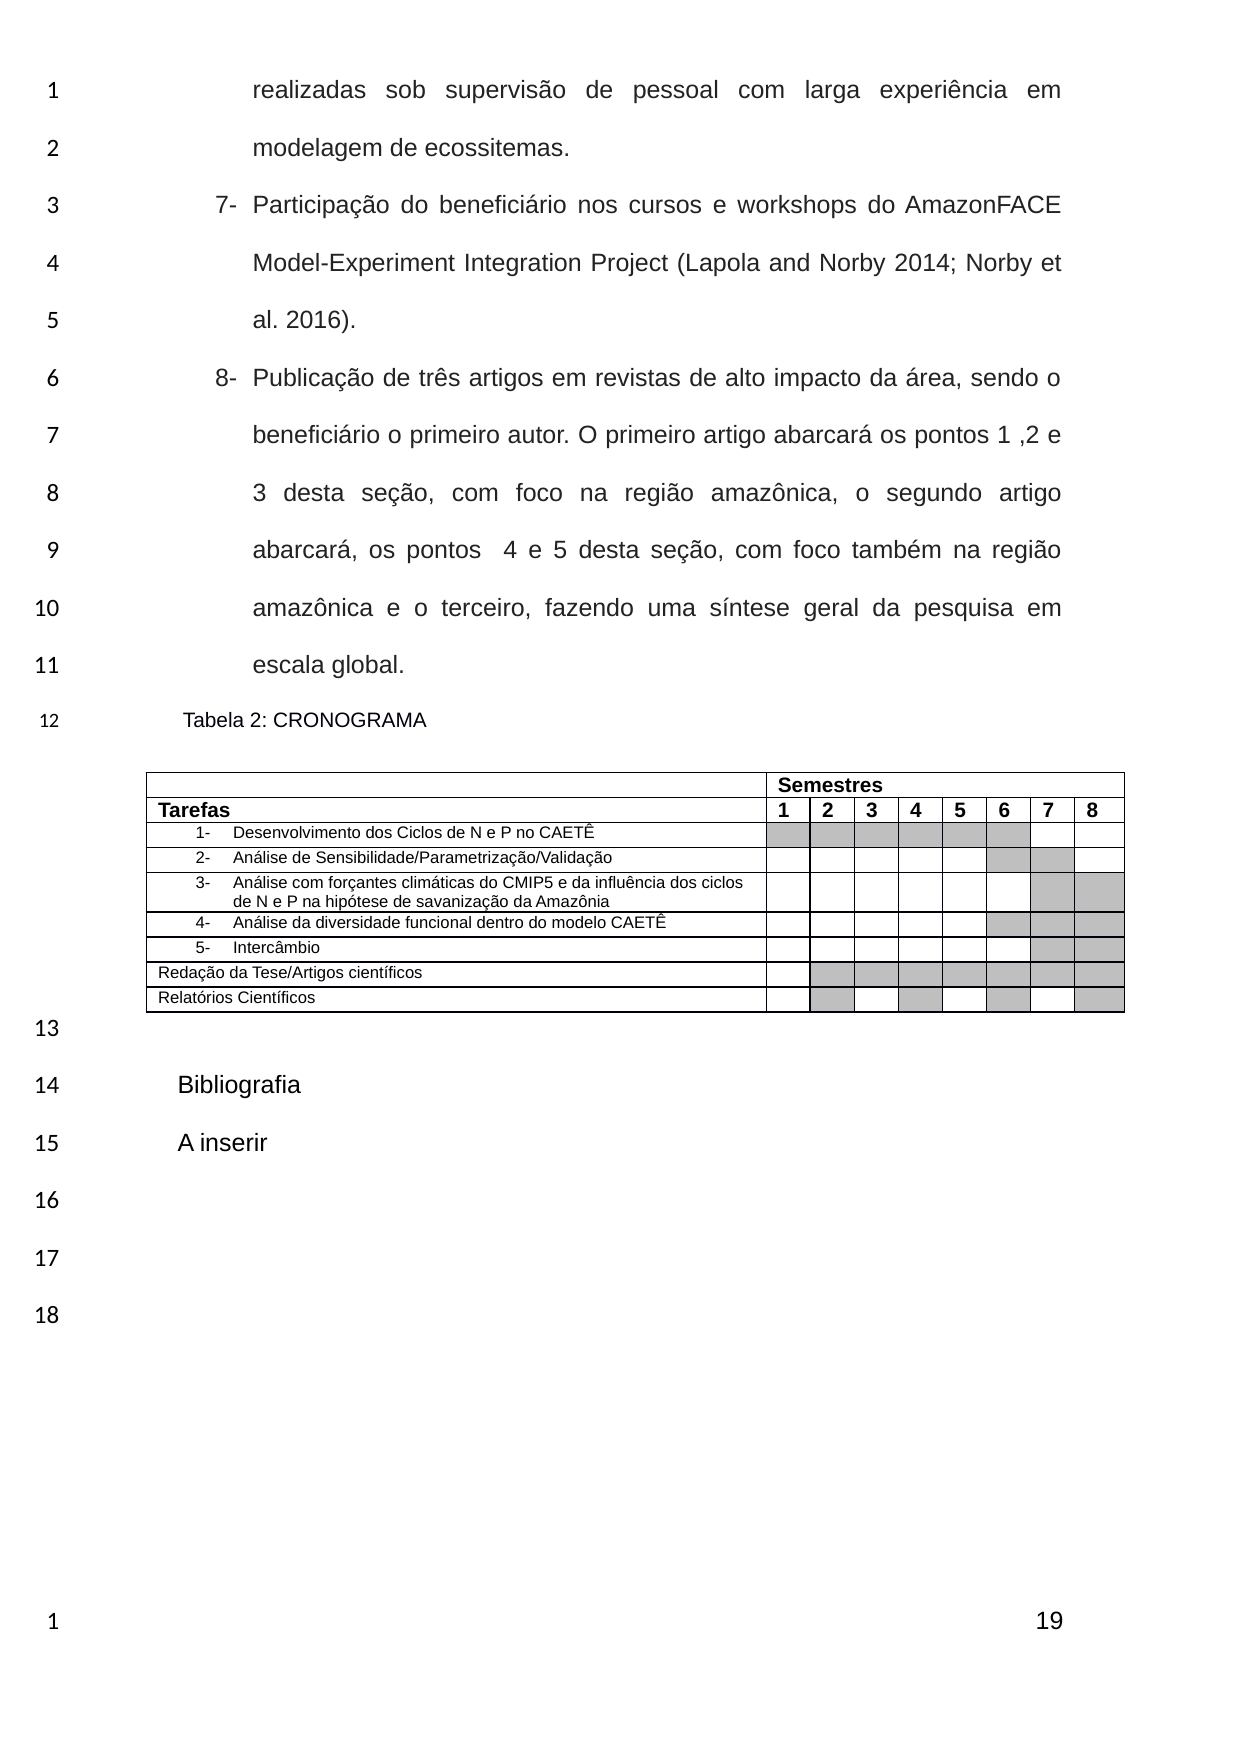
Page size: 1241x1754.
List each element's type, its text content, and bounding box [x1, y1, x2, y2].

table_cell [1031, 913, 1074, 936]
table_cell [811, 873, 854, 911]
table_cell 7 [1031, 798, 1074, 822]
table_cell [899, 873, 942, 911]
table_cell [855, 988, 898, 1011]
table_cell 2 [811, 798, 854, 822]
table_cell [1031, 938, 1074, 961]
table_cell [767, 938, 809, 961]
table_cell [899, 913, 942, 936]
table_cell [811, 823, 854, 847]
table_cell [767, 963, 809, 986]
list A inserir [177, 1127, 1063, 1156]
table_cell [943, 963, 986, 986]
table_cell [811, 938, 854, 961]
table_cell [943, 848, 986, 872]
table_cell [987, 938, 1030, 961]
table_cell [855, 963, 898, 986]
table_cell 5 [943, 798, 986, 822]
table_cell [767, 823, 809, 847]
list realizadas sob supervisão de pessoal com larga experiência em modelagem de ecossitemas. [215, 75, 1063, 161]
table_cell Análise de Sensibilidade/Parametrização/Validação [147, 848, 766, 872]
list Bibliografia [177, 1070, 1063, 1099]
table_cell [855, 848, 898, 872]
table_cell 1 [767, 798, 809, 822]
table_cell [899, 823, 942, 847]
table_cell [855, 873, 898, 911]
table_cell [1075, 938, 1124, 961]
table_cell [1075, 848, 1124, 872]
table_cell [1031, 823, 1074, 847]
table_cell [767, 848, 809, 872]
table_cell [1031, 963, 1074, 986]
table_cell [1031, 988, 1074, 1011]
table_cell [811, 913, 854, 936]
table_cell [1075, 988, 1124, 1011]
list Publicação de três artigos em revistas de alto impacto da área, sendo o beneficiário o primeiro autor. O primeiro artigo abarcará os pontos 1 ,2 e 3 desta seção, com foco na região amazônica, o segundo artigo abarcará, os pontos 4 e 5 desta seção, com foco também na região amazônica e o terceiro, fazendo uma síntese geral da pesquisa em escala global. [215, 362, 1063, 679]
table_cell Redação da Tese/Artigos científicos [147, 963, 766, 986]
table_cell [987, 988, 1030, 1011]
table_cell Relatórios Científicos [147, 988, 766, 1011]
table_cell Análise da diversidade funcional dentro do modelo CAETÊ [147, 913, 766, 936]
table_cell [987, 963, 1030, 986]
table_cell [811, 848, 854, 872]
table_cell [855, 938, 898, 961]
table_cell [943, 913, 986, 936]
table_cell [767, 873, 809, 911]
table_cell [1031, 848, 1074, 872]
table_cell Tarefas [147, 798, 766, 822]
table_cell [943, 873, 986, 911]
table_cell [987, 823, 1030, 847]
table_cell [943, 823, 986, 847]
table_cell [1075, 913, 1124, 936]
table_cell Desenvolvimento dos Ciclos de N e P no CAETÊ [147, 823, 766, 847]
table_cell Intercâmbio [147, 938, 766, 961]
table_cell [987, 848, 1030, 872]
table_cell [855, 913, 898, 936]
table_cell 8 [1075, 798, 1124, 822]
table_cell [899, 848, 942, 872]
table_cell [899, 963, 942, 986]
table_cell [899, 988, 942, 1011]
table_cell [1075, 873, 1124, 911]
table_cell [987, 873, 1030, 911]
table_cell [899, 938, 942, 961]
table_cell 6 [987, 798, 1030, 822]
table_cell [1075, 823, 1124, 847]
list Participação do beneficiário nos cursos e workshops do AmazonFACE Model-Experiment Integration Project (Lapola and Norby 2014; Norby et al. 2016). [215, 190, 1063, 334]
table_cell [1075, 963, 1124, 986]
table_cell [811, 988, 854, 1011]
table_cell [943, 938, 986, 961]
text Tabela 2: CRONOGRAMA [177, 707, 1063, 731]
table_header [147, 773, 766, 797]
table_cell 3 [855, 798, 898, 822]
table_cell [811, 963, 854, 986]
table_cell [1031, 873, 1074, 911]
table_cell Análise com forçantes climáticas do CMIP5 e da influência dos ciclos de N e P na hipótese de savanização da Amazônia [147, 873, 766, 911]
table_cell [855, 823, 898, 847]
table_cell [943, 988, 986, 1011]
table_cell [987, 913, 1030, 936]
table_header Semestres [767, 773, 1124, 797]
table_cell [767, 913, 809, 936]
table_cell 4 [899, 798, 942, 822]
table_cell [767, 988, 809, 1011]
